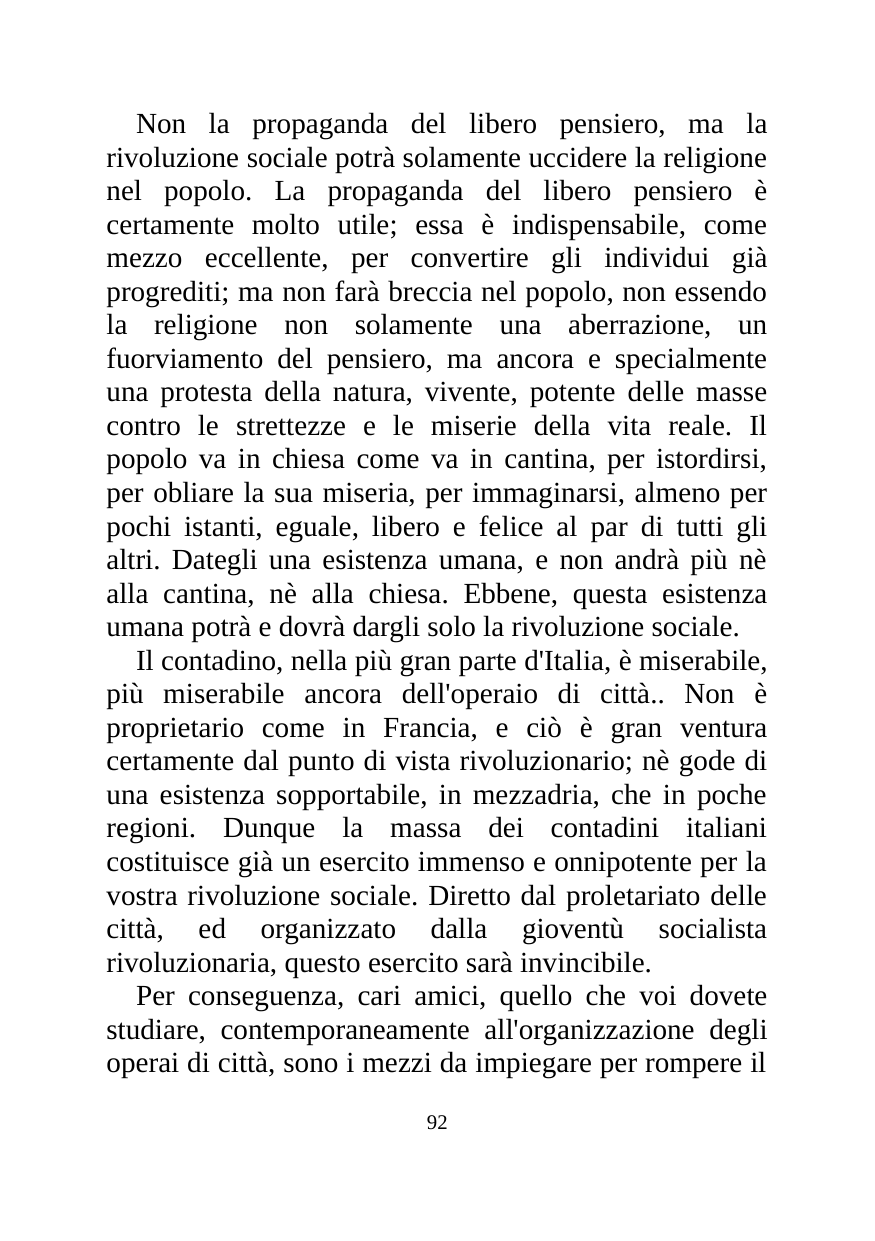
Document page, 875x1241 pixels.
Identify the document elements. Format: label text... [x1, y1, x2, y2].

text Non la propaganda del libero pensiero, ma la rivoluzione sociale potrà solamente uccidere la religione nel popolo. La propaganda del libero pensiero è certamente molto utile; essa è indispensabile, come mezzo eccellente, per convertire gli individui già progrediti; ma non farà breccia nel popolo, non essendo la religione non solamente una aberrazione, un fuorviamento del pensiero, ma ancora e specialmente una protesta della natura, vivente, potente delle masse contro le strettezze e le miserie della vita reale. Il popolo va in chiesa come va in cantina, per istordirsi, per obliare la sua miseria, per immaginarsi, almeno per pochi istanti, eguale, libero e felice al par di tutti gli altri. Dategli una esistenza umana, e non andrà più nè alla cantina, nè alla chiesa. Ebbene, questa esistenza umana potrà e dovrà dargli solo la rivoluzione sociale. [106, 106, 768, 643]
text Per conseguenza, cari amici, quello che voi dovete studiare, contemporaneamente all'organizzazione degli operai di città, sono i mezzi da impiegare per rompere il [106, 978, 768, 1079]
text Il contadino, nella più gran parte d'Italia, è miserabile, più miserabile ancora dell'operaio di città.. Non è proprietario come in Francia, e ciò è gran ventura certamente dal punto di vista rivoluzionario; nè gode di una esistenza sopportabile, in mezzadria, che in poche regioni. Dunque la massa dei contadini italiani costituisce già un esercito immenso e onnipotente per la vostra rivoluzione sociale. Diretto dal proletariato delle città, ed organizzato dalla gioventù socialista rivoluzionaria, questo esercito sarà invincibile. [106, 643, 768, 978]
